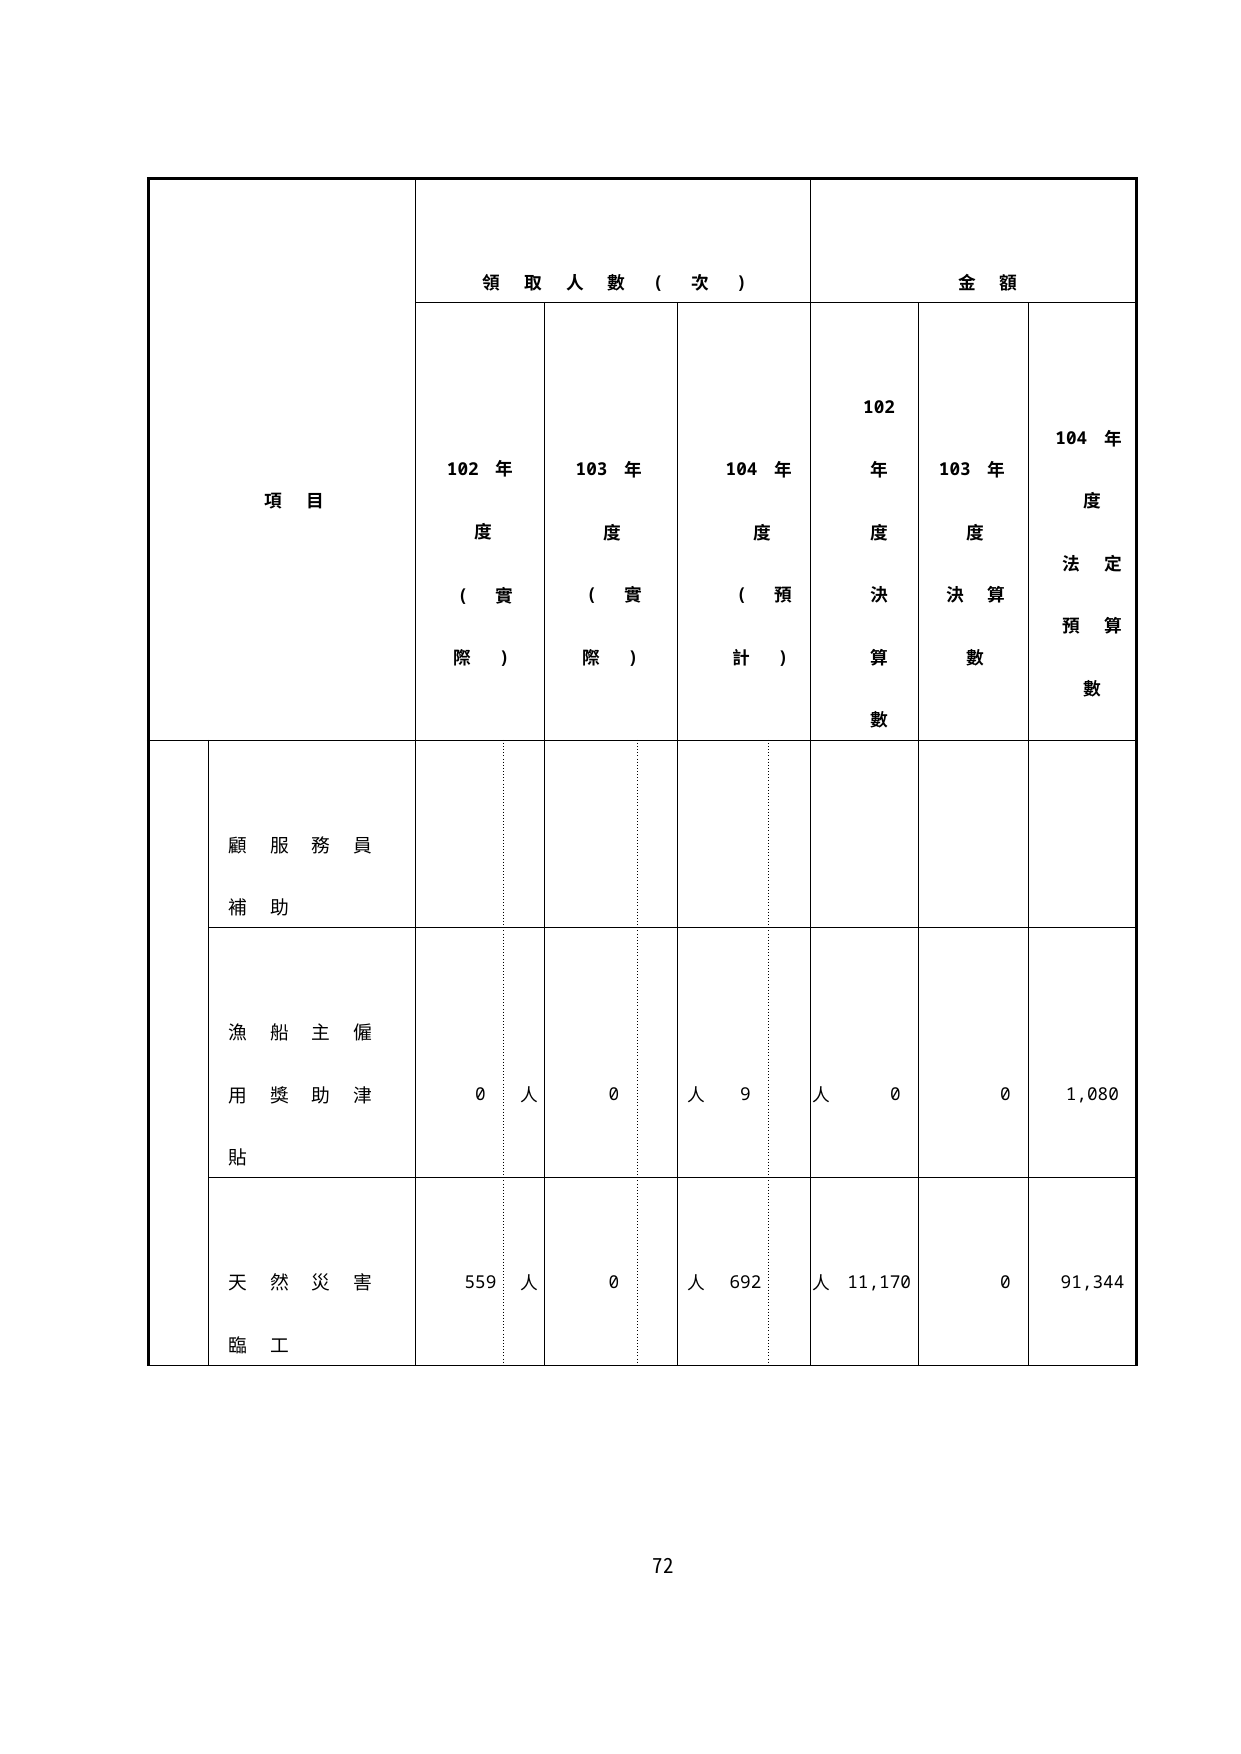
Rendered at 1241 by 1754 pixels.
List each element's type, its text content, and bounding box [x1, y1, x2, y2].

table_cell 1,080 [1029, 928, 1135, 1177]
table_cell [919, 741, 1028, 927]
table_cell [678, 741, 769, 927]
table_cell 11,170 [811, 1178, 918, 1365]
table_cell 人 [637, 1178, 677, 1365]
table_cell [150, 741, 208, 1365]
table_cell [1029, 741, 1135, 927]
table_cell 102年度 決算數 [811, 303, 918, 740]
table_cell [504, 741, 544, 927]
table_header 金額 [811, 180, 1135, 302]
table_cell 91,344 [1029, 1178, 1135, 1365]
table_cell 人 [637, 741, 677, 927]
table_cell 人 [769, 741, 810, 927]
table_cell 0 [545, 1178, 637, 1365]
table_cell 顧服務員補助 [209, 741, 415, 927]
table_cell [545, 741, 637, 927]
table_cell 0 [919, 928, 1028, 1177]
table_cell 人 [637, 928, 677, 1177]
table_cell [811, 741, 918, 927]
table_cell 人 [769, 1178, 810, 1365]
table_cell 天然災害臨工 [209, 1178, 415, 1365]
table_cell 559 [416, 1178, 504, 1365]
table_cell 0 [545, 928, 637, 1177]
table_cell 人 [769, 928, 810, 1177]
table_cell 692 [678, 1178, 769, 1365]
table_cell 104年度 (預計) [678, 303, 810, 740]
table_cell 0 [416, 928, 504, 1177]
table_cell [416, 741, 504, 927]
table_cell 103年度 (實際) [545, 303, 677, 740]
table_cell 漁船主僱用獎助津貼 [209, 928, 415, 1177]
table_cell 9 [678, 928, 769, 1177]
table_header 領取人數(次) [416, 180, 810, 302]
table_cell 人 [504, 1178, 544, 1365]
table_cell 104年度 法定預算數 [1029, 303, 1135, 740]
table_cell 102年度 (實際) [416, 303, 544, 740]
table_cell 0 [919, 1178, 1028, 1365]
table_cell 0 [811, 928, 918, 1177]
table_header 項目 [150, 180, 415, 740]
table_cell 人 [504, 928, 544, 1177]
table_cell 103年度 決算數 [919, 303, 1028, 740]
